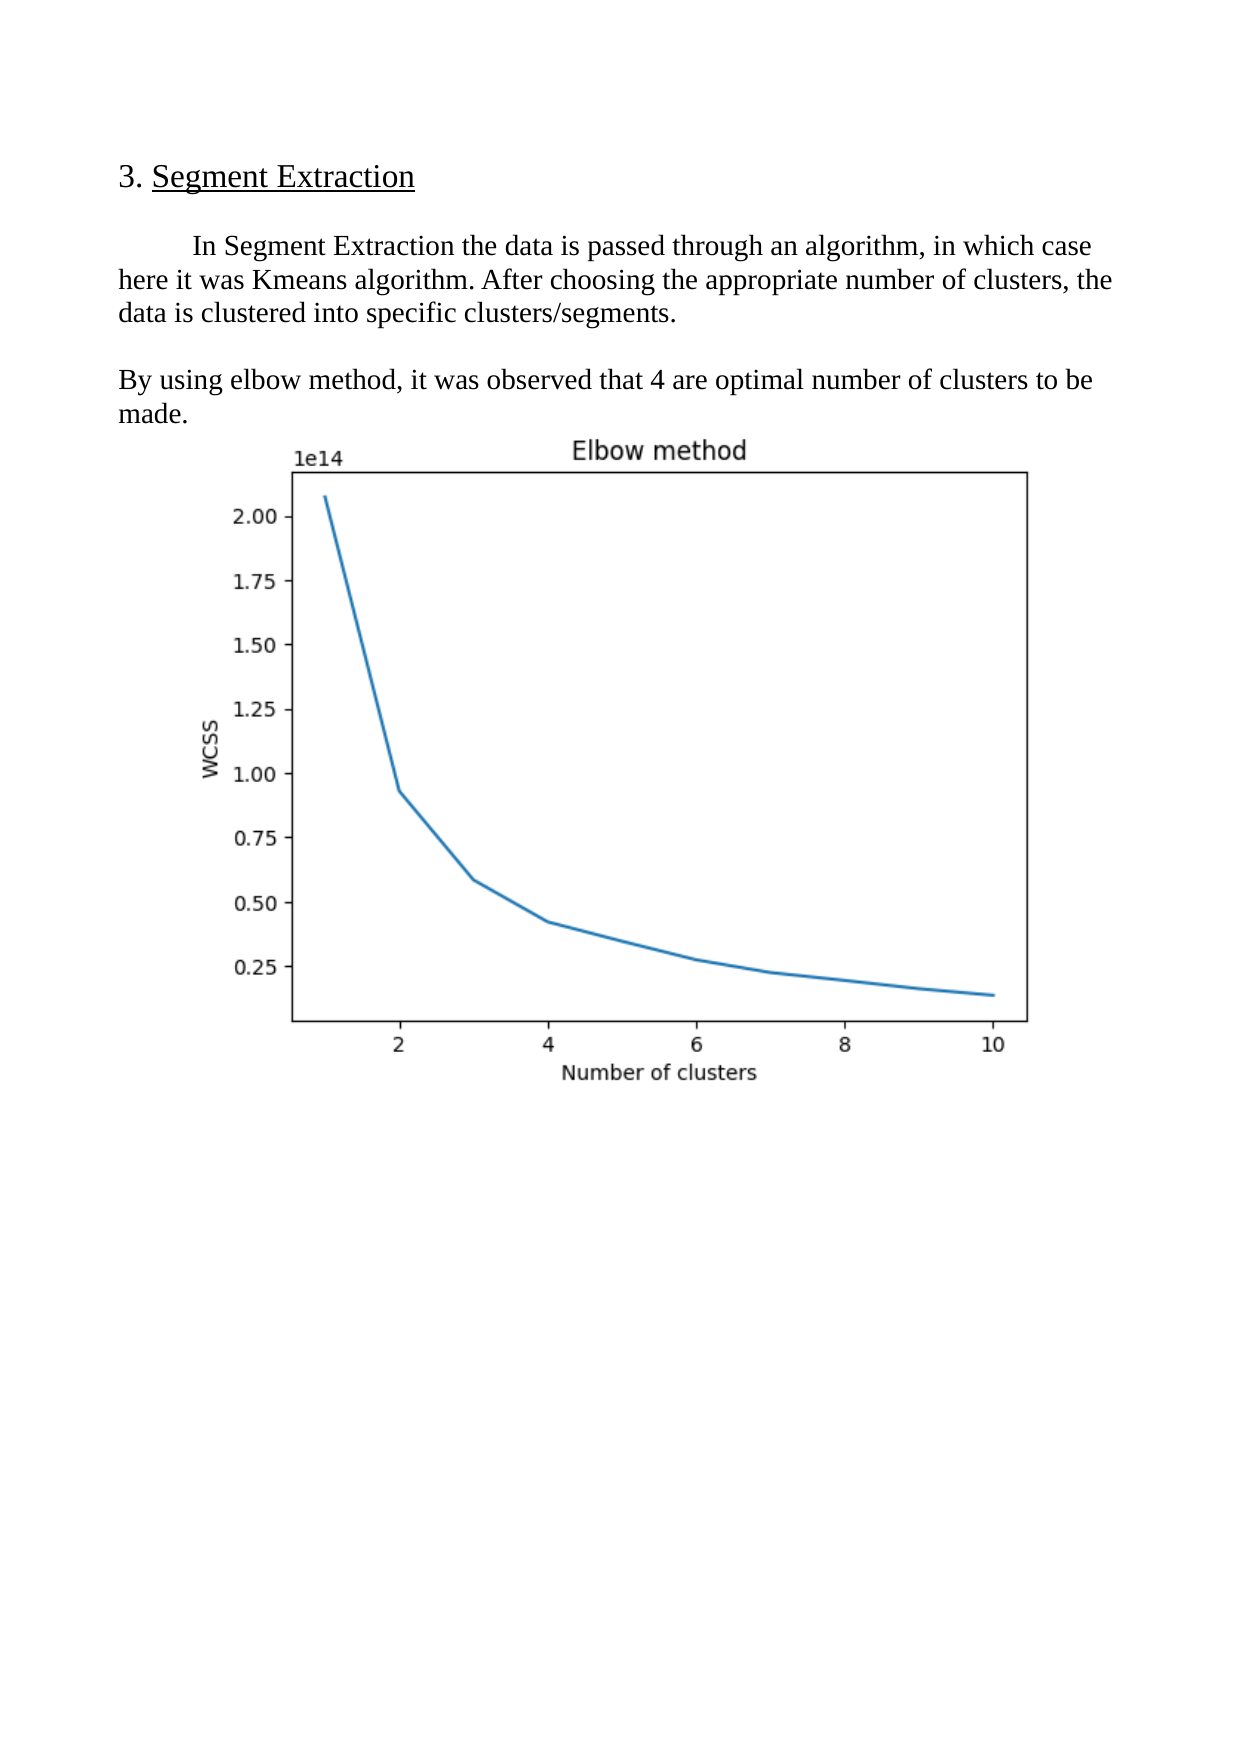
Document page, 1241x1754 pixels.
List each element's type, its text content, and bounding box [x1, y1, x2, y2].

text 3. Segment Extraction [118, 156, 1122, 195]
picture [194, 429, 1046, 1098]
text In Segment Extraction the data is passed through an algorithm, in which case here it was Kmeans algorithm. After choosing the appropriate number of clusters, the data is clustered into specific clusters/segments. [118, 228, 1122, 329]
text By using elbow method, it was observed that 4 are optimal number of clusters to be made. [118, 362, 1122, 429]
